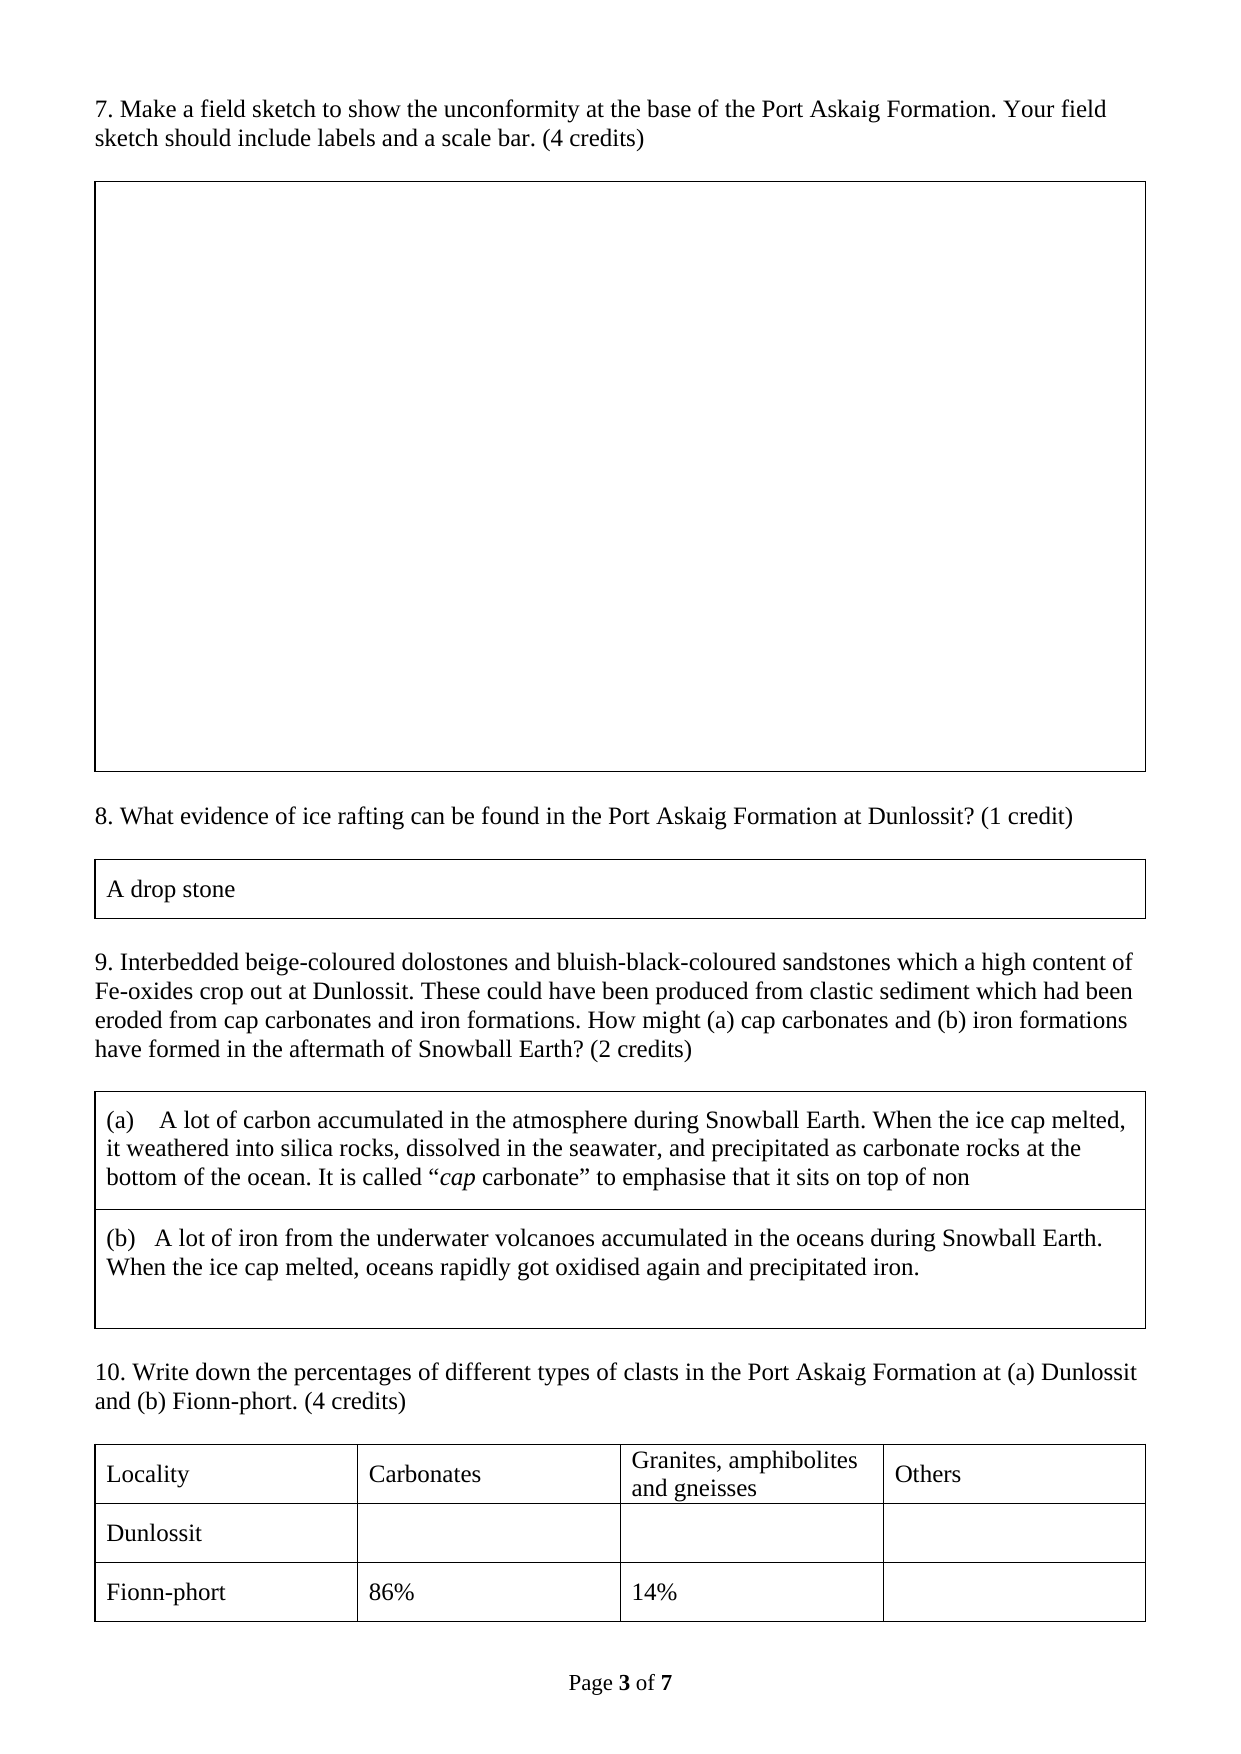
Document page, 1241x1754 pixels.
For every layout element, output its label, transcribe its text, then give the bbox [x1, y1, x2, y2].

text 10. Write down the percentages of different types of clasts in the Port Askaig Formation at (a) Dunlossit and (b) Fionn-phort. (4 credits) [94, 1357, 1146, 1415]
table_header Carbonates [358, 1445, 620, 1502]
table_header Granites, amphibolites and gneisses [621, 1445, 883, 1502]
text 7. Make a field sketch to show the unconformity at the base of the Port Askaig Formation. Your field sketch should include labels and a scale bar. (4 credits) [94, 94, 1146, 152]
table_cell Dunlossit [96, 1504, 357, 1562]
table_header A drop stone [96, 860, 1145, 918]
text 8. What evidence of ice rafting can be found in the Port Askaig Formation at Dunlossit? (1 credit) [94, 801, 1146, 830]
text 9. Interbedded beige-coloured dolostones and bluish-black-coloured sandstones which a high content of Fe-oxides crop out at Dunlossit. These could have been produced from clastic sediment which had been eroded from cap carbonates and iron formations. How might (a) cap carbonates and (b) iron formations have formed in the aftermath of Snowball Earth? (2 credits) [94, 947, 1146, 1062]
table_header (a) A lot of carbon accumulated in the atmosphere during Snowball Earth. When the ice cap melted, it weathered into silica rocks, dissolved in the seawater, and precipitated as carbonate rocks at the bottom of the ocean. It is called “cap carbonate” to emphasise that it sits on top of non [96, 1092, 1145, 1209]
table_cell [621, 1504, 883, 1562]
table_cell [884, 1504, 1145, 1562]
table_cell 14% [621, 1563, 883, 1621]
table_header Others [884, 1445, 1145, 1502]
table_cell 86% [358, 1563, 620, 1621]
table_cell Fionn-phort [96, 1563, 357, 1621]
table_header [96, 182, 1145, 771]
table_cell [884, 1563, 1145, 1621]
table_cell (b) A lot of iron from the underwater volcanoes accumulated in the oceans during Snowball Earth. When the ice cap melted, oceans rapidly got oxidised again and precipitated iron. [96, 1210, 1145, 1327]
table_header Locality [96, 1445, 357, 1502]
table_cell [358, 1504, 620, 1562]
